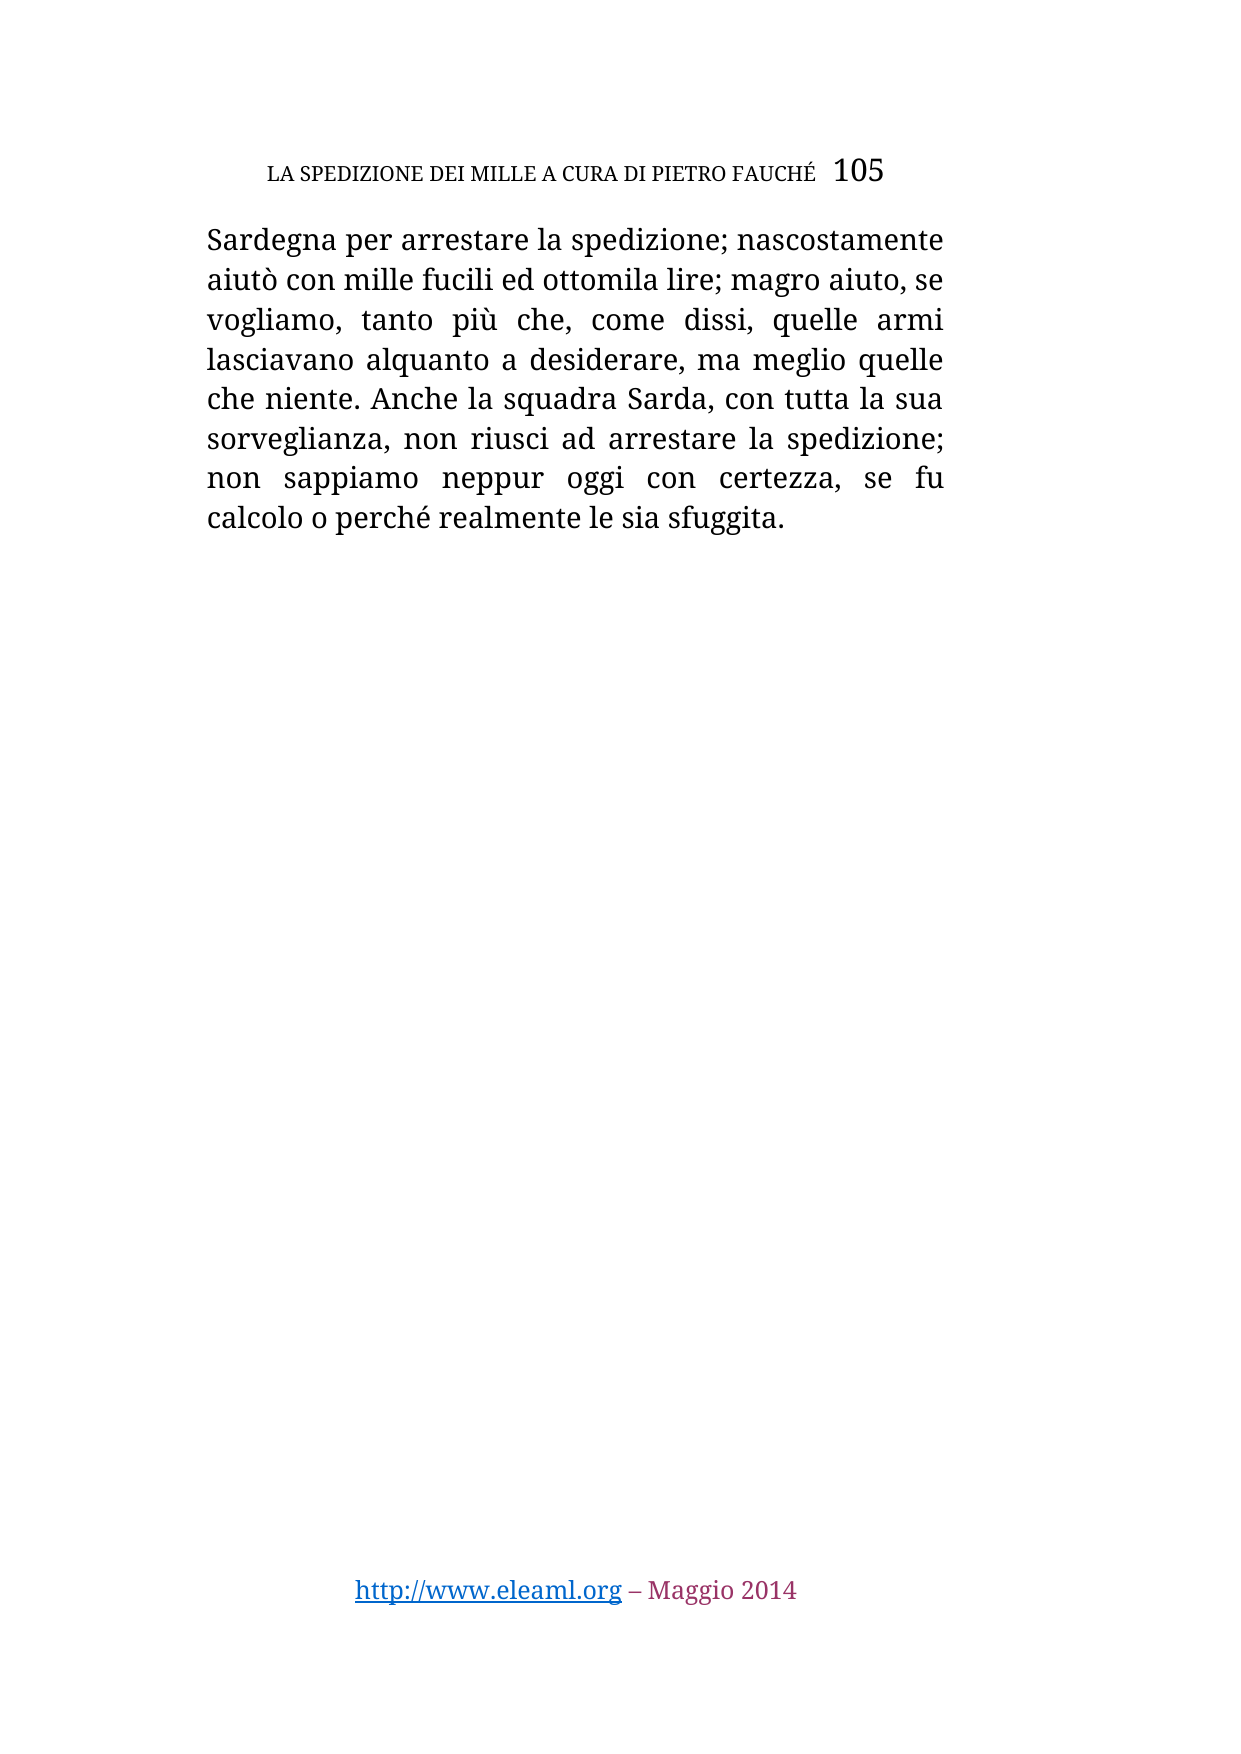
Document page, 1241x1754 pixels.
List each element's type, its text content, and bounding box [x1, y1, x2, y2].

text Sardegna per arrestare la spedizione; nascostamente aiutò con mille fucili ed ottomila lire; magro aiuto, se vogliamo, tanto più che, come dissi, quelle armi lasciavano alquanto a desiderare, ma meglio quelle che niente. Anche la squadra Sarda, con tutta la sua sorveglianza, non riusci ad arrestare la spedizione; non sappiamo neppur oggi con certezza, se fu calcolo o perché realmente le sia sfuggita. [207, 220, 945, 537]
